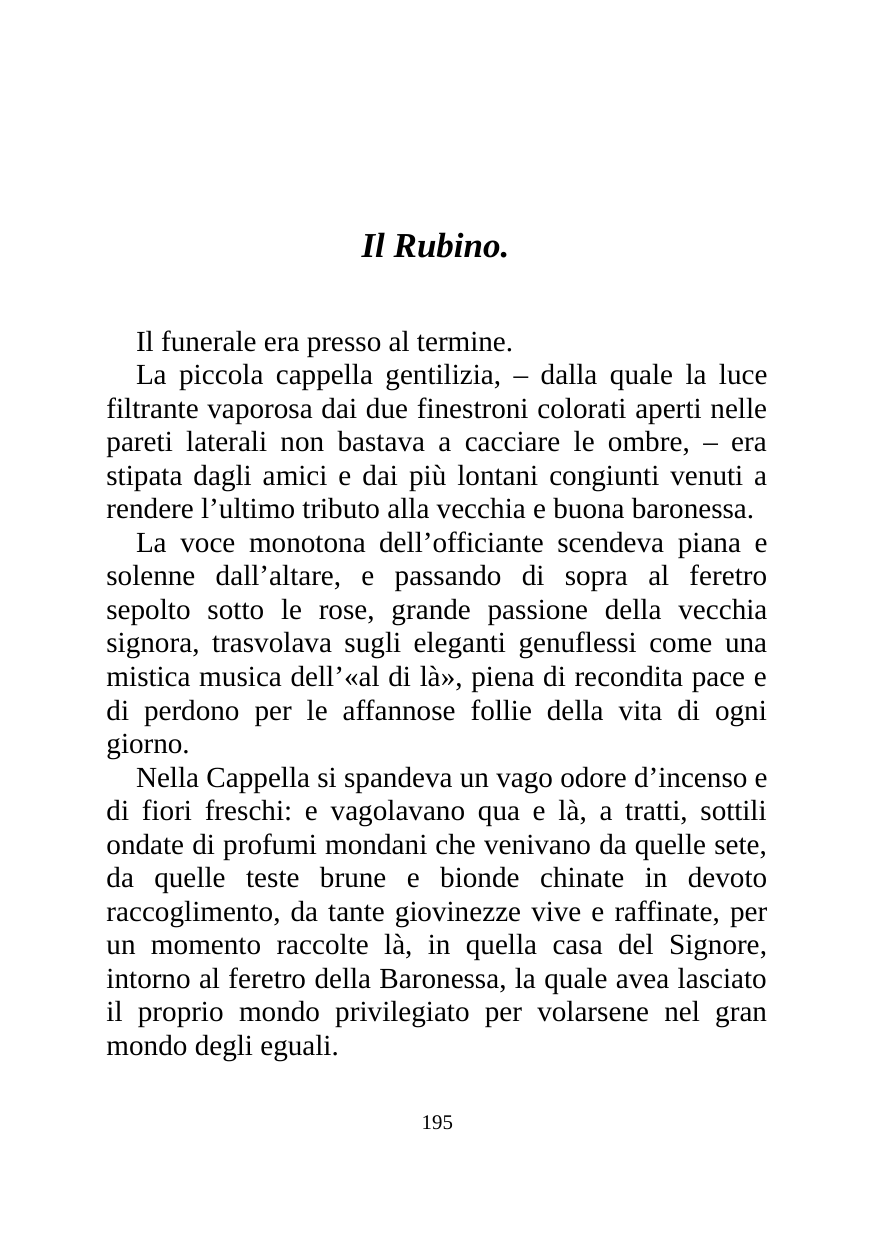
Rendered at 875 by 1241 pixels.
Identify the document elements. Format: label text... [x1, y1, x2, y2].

text Il funerale era presso al termine. [106, 324, 768, 357]
subtitle Il Rubino. [106, 224, 768, 264]
text La piccola cappella gentilizia, – dalla quale la luce filtrante vaporosa dai due finestroni colorati aperti nelle pareti laterali non bastava a cacciare le ombre, – era stipata dagli amici e dai più lontani congiunti venuti a rendere l’ultimo tributo alla vecchia e buona baronessa. [106, 357, 768, 525]
text La voce monotona dell’officiante scendeva piana e solenne dall’altare, e passando di sopra al feretro sepolto sotto le rose, grande passione della vecchia signora, trasvolava sugli eleganti genuflessi come una mistica musica dell’«al di là», piena di recondita pace e di perdono per le affannose follie della vita di ogni giorno. [106, 525, 768, 760]
text Nella Cappella si spandeva un vago odore d’incenso e di fiori freschi: e vagolavano qua e là, a tratti, sottili ondate di profumi mondani che venivano da quelle sete, da quelle teste brune e bionde chinate in devoto raccoglimento, da tante giovinezze vive e raffinate, per un momento raccolte là, in quella casa del Signore, intorno al feretro della Baronessa, la quale avea lasciato il proprio mondo privilegiato per volarsene nel gran mondo degli eguali. [106, 760, 768, 1062]
